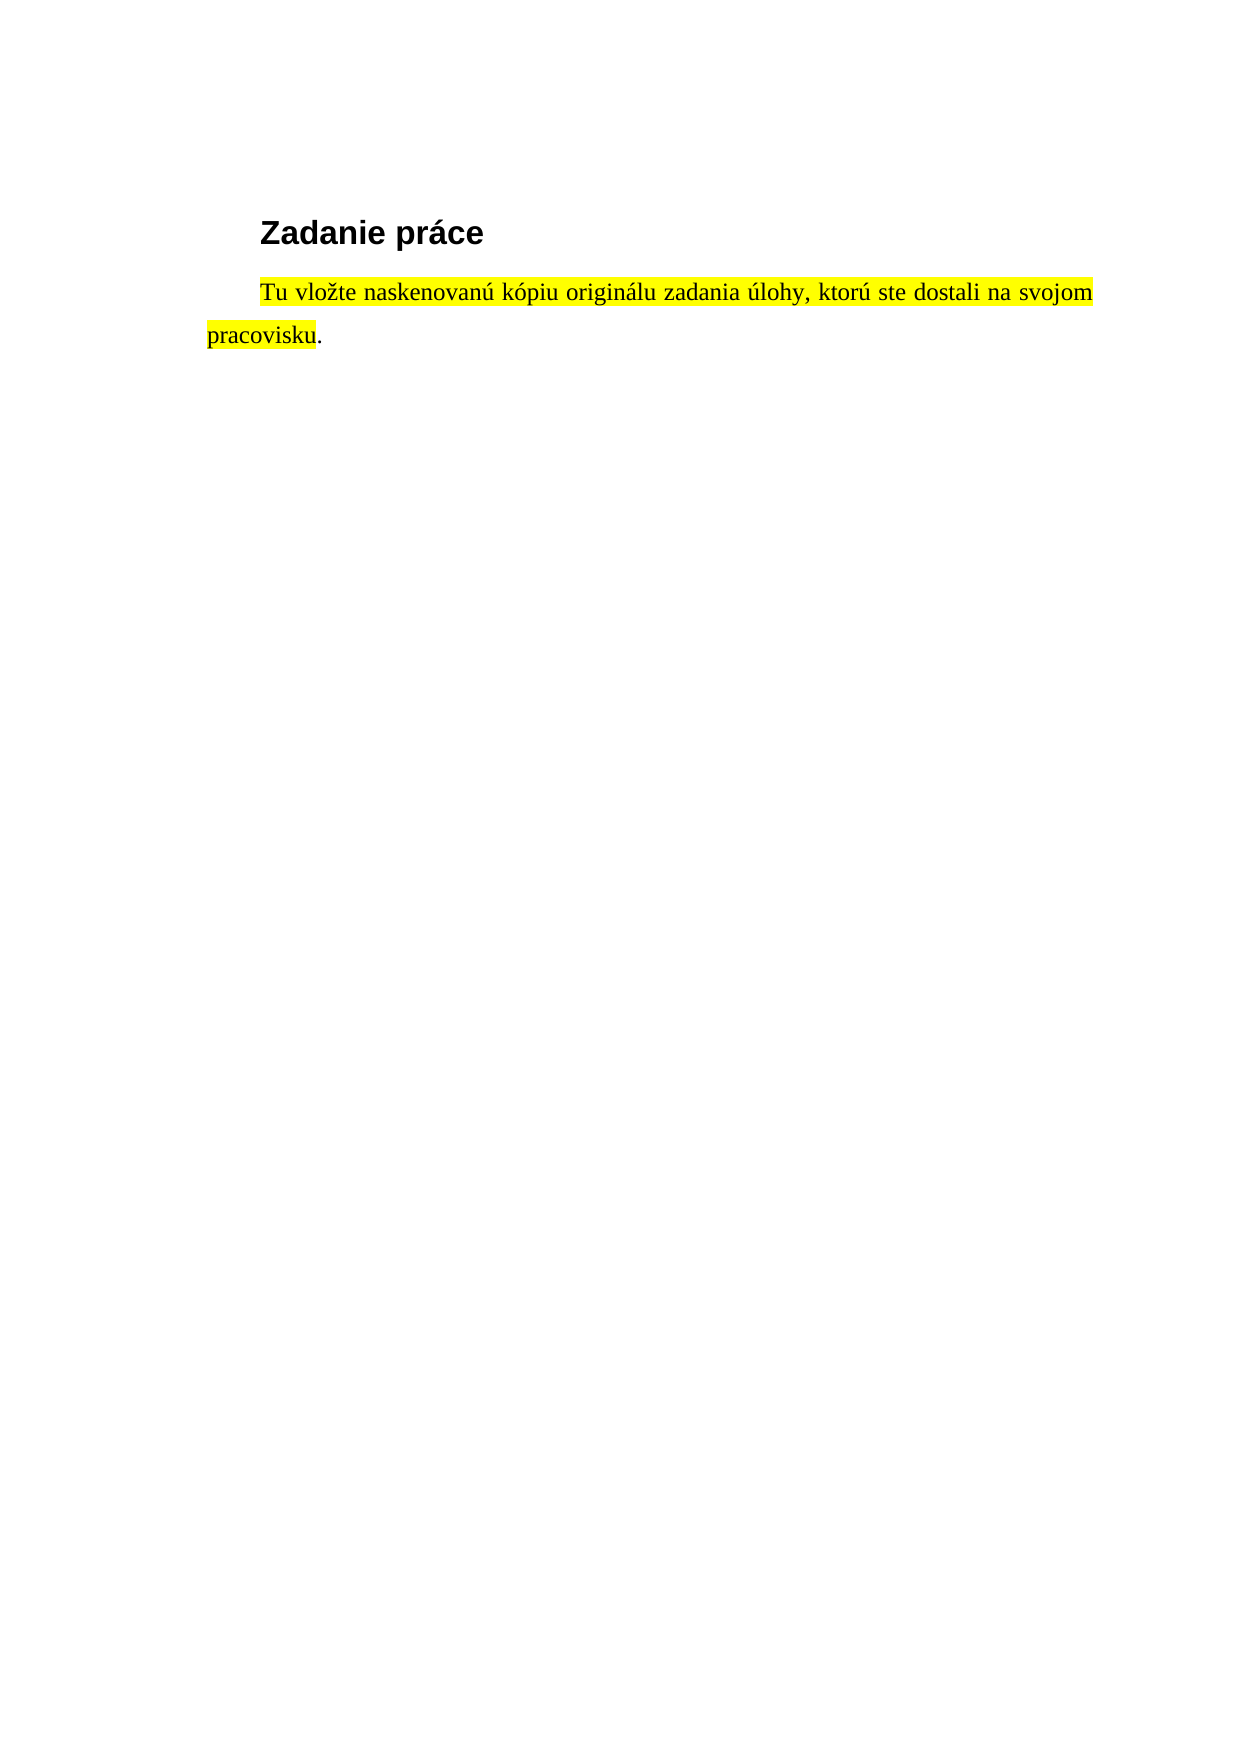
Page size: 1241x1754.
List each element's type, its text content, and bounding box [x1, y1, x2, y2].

text Zadanie práce [207, 213, 1092, 251]
text Tu vložte naskenovanú kópiu originálu zadania úlohy, ktorú ste dostali na svojom pracovisku. [207, 277, 1092, 349]
